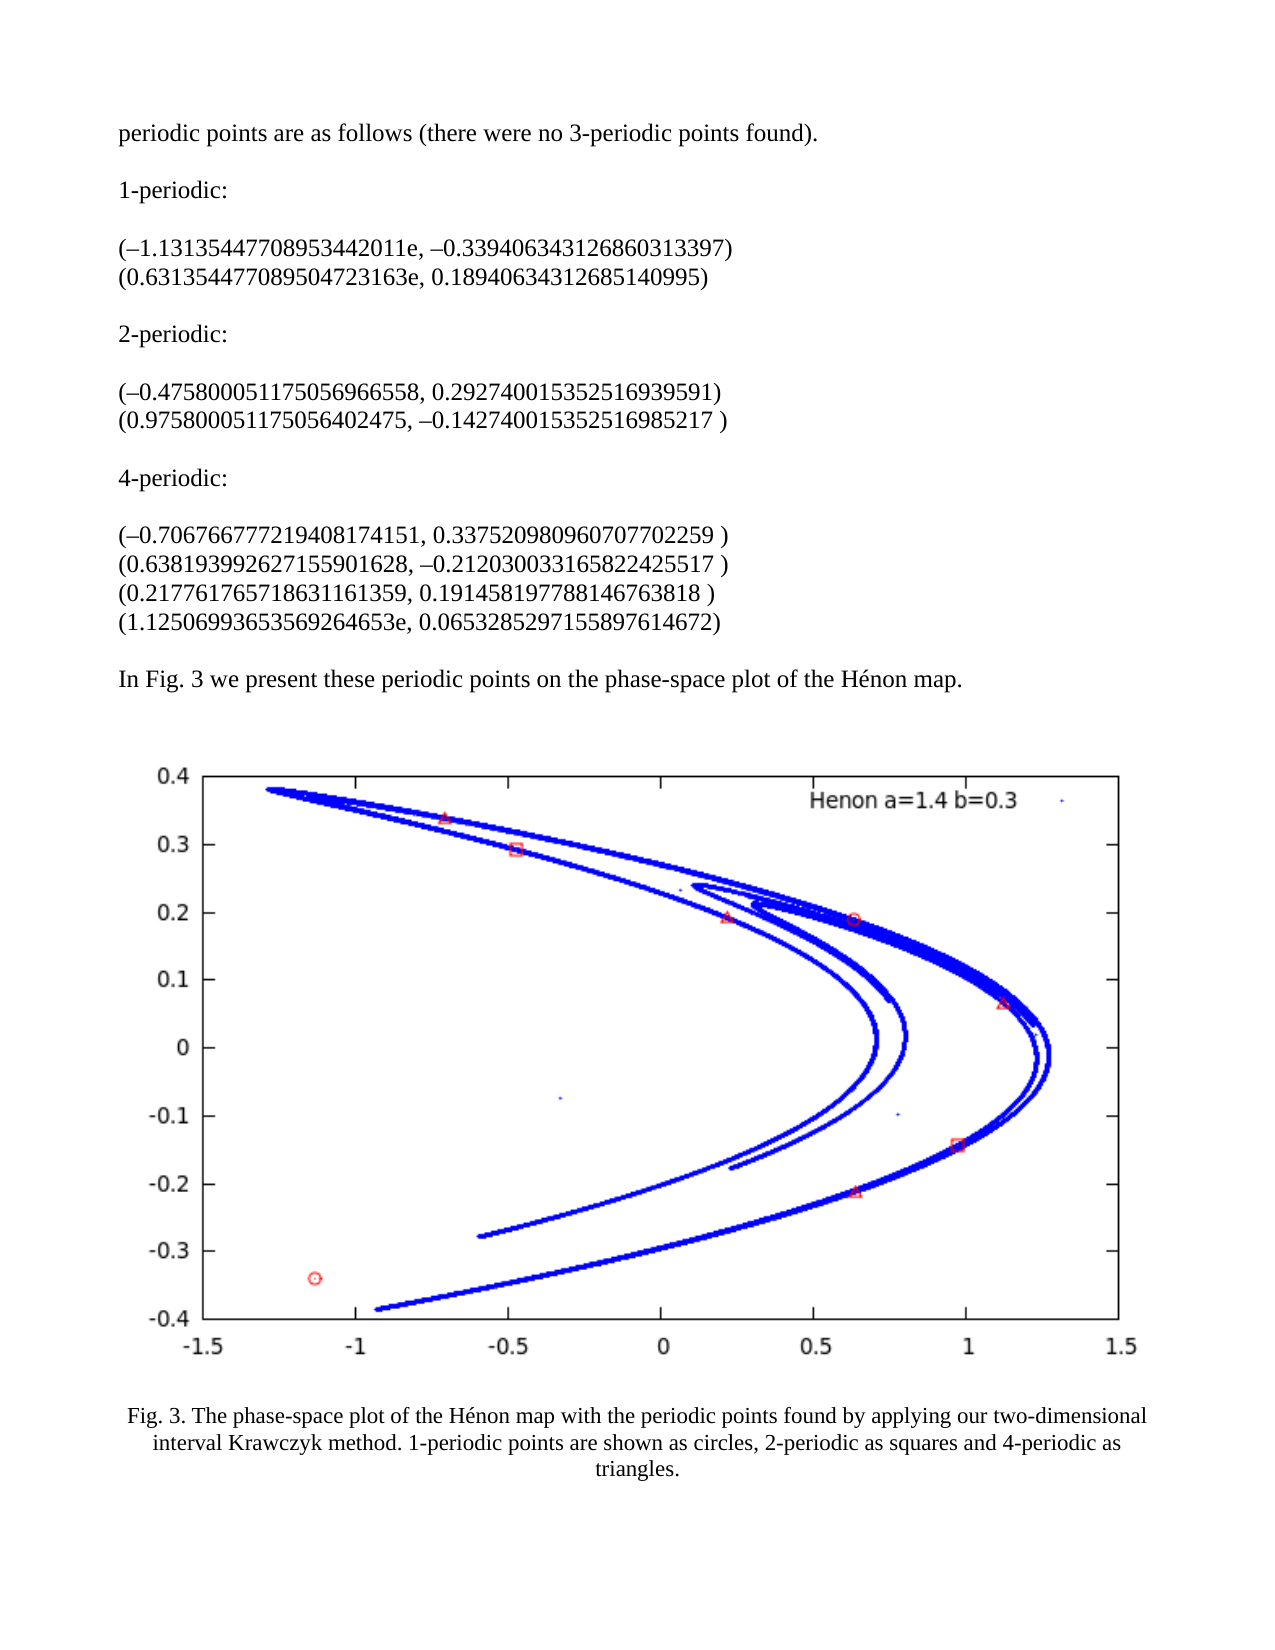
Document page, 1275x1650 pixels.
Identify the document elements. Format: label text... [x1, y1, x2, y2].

text Fig. 3. The phase-space plot of the Hénon map with the periodic points found by applying our two-dimensional interval Krawczyk method. 1-periodic points are shown as circles, 2-periodic as squares and 4-periodic as triangles. [118, 1402, 1157, 1482]
text (0.217761765718631161359, 0.191458197788146763818 ) [118, 578, 1157, 607]
text (0.631354477089504723163e, 0.18940634312685140995) [118, 262, 1157, 291]
text In Fig. 3 we present these periodic points on the phase-space plot of the Hénon map. [118, 664, 1157, 693]
text periodic points are as follows (there were no 3-periodic points found). [118, 118, 1157, 147]
text 1-periodic: [118, 176, 1157, 204]
text (1.12506993653569264653e, 0.0653285297155897614672) [118, 607, 1157, 636]
text (0.975800051175056402475, –0.142740015352516985217 ) [118, 406, 1157, 434]
text 4-periodic: [118, 463, 1157, 492]
text (0.638193992627155901628, –0.212030033165822425517 ) [118, 549, 1157, 578]
picture [118, 750, 1157, 1374]
text (–0.475800051175056966558, 0.292740015352516939591) [118, 377, 1157, 406]
text 2-periodic: [118, 319, 1157, 348]
text (–0.706766777219408174151, 0.337520980960707702259 ) [118, 521, 1157, 549]
text (–1.13135447708953442011e, –0.339406343126860313397) [118, 233, 1157, 262]
